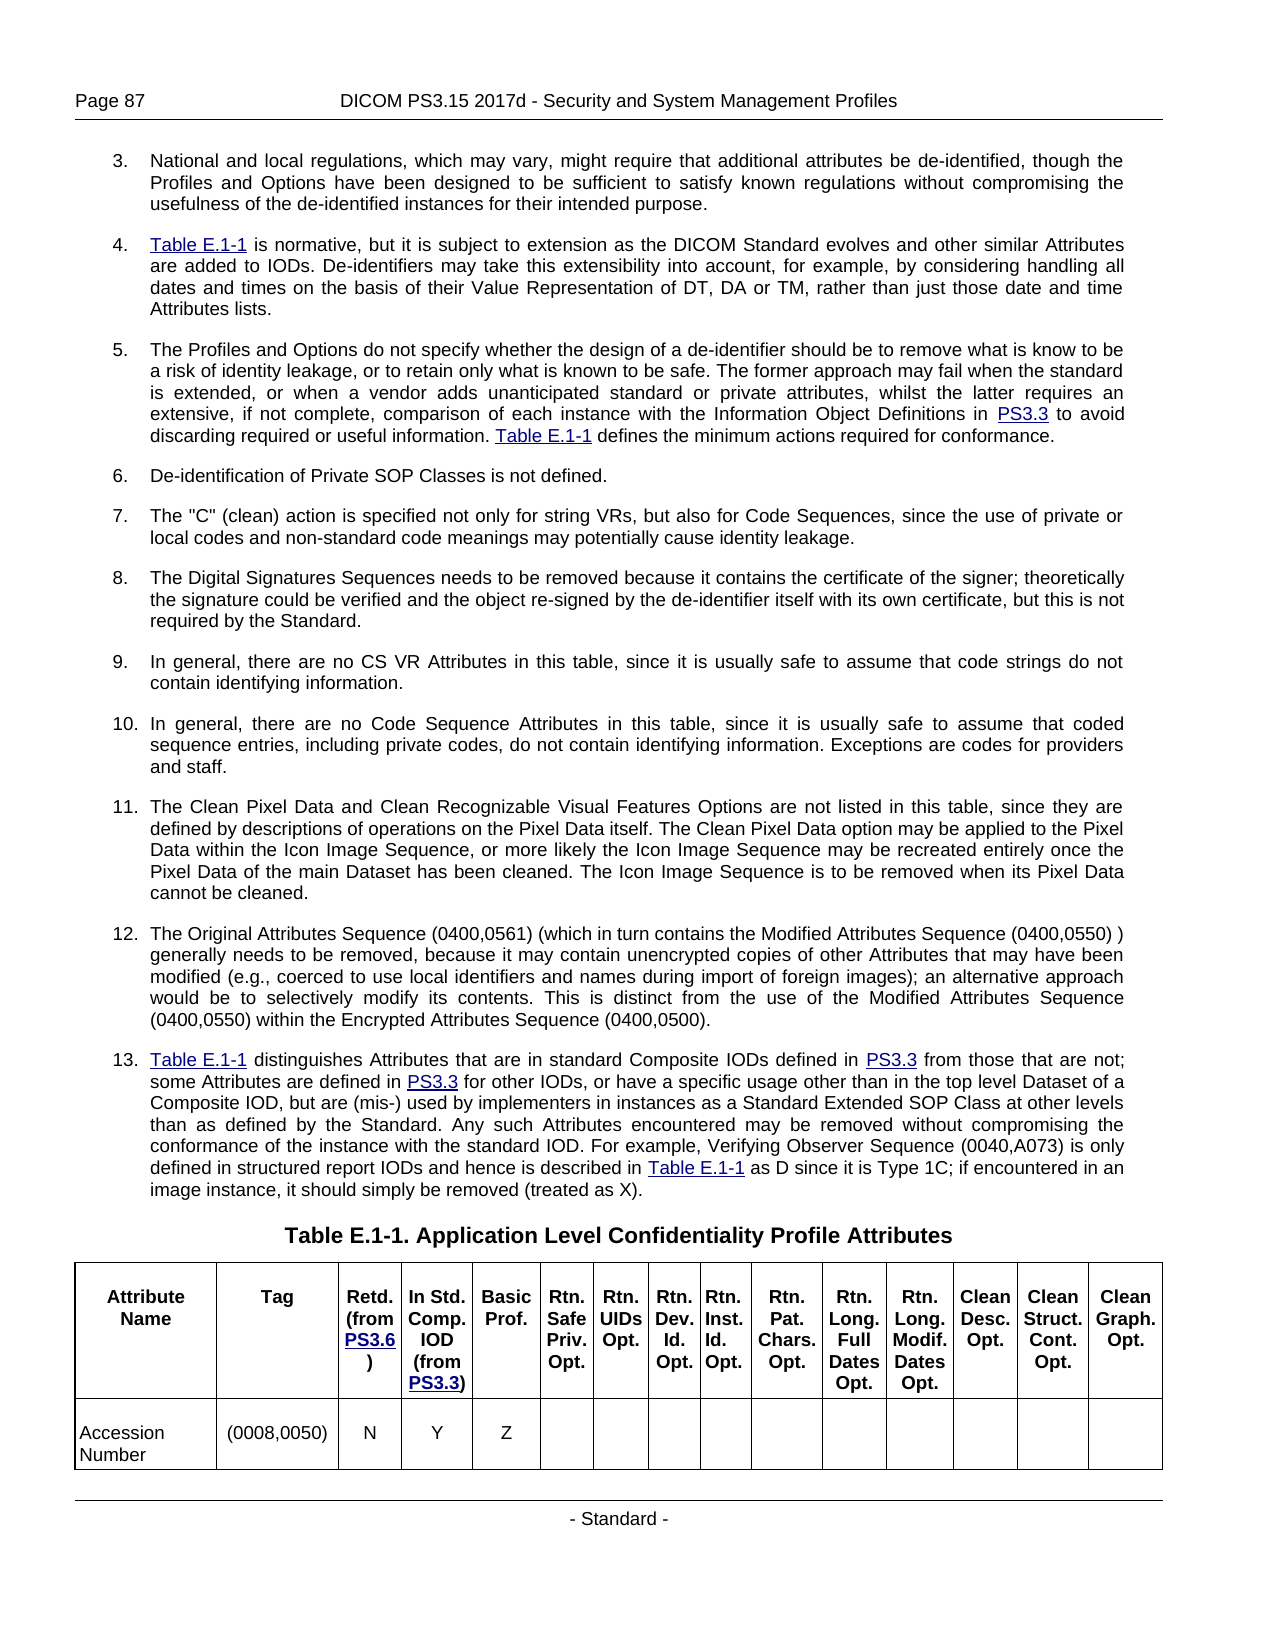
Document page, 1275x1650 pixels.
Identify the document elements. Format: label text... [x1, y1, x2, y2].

list Table E.1-1 distinguishes Attributes that are in standard Composite IODs defined in PS3.3 from those that are not; some Attributes are defined in PS3.3 for other IODs, or have a specific usage other than in the top level Dataset of a Composite IOD, but are (mis-) used by implementers in instances as a Standard Extended SOP Class at other levels than as defined by the Standard. Any such Attributes encountered may be removed without compromising the conformance of the instance with the standard IOD. For example, Verifying Observer Sequence (0040,A073) is only defined in structured report IODs and hence is described in Table E.1-1 as D since it is Type 1C; if encountered in an image instance, it should simply be removed (treated as X). [112, 1049, 1125, 1200]
table_cell Z [473, 1399, 540, 1469]
table_header Clean Desc. Opt. [954, 1263, 1017, 1398]
table_header Rtn. Long. Full Dates Opt. [823, 1263, 886, 1398]
table_header Attribute Name [76, 1263, 216, 1398]
table_header Basic Prof. [473, 1263, 540, 1398]
table_header Rtn. Safe Priv. Opt. [541, 1263, 593, 1398]
list Table E.1-1 is normative, but it is subject to extension as the DICOM Standard evolves and other similar Attributes are added to IODs. De-identifiers may take this extensibility into account, for example, by considering handling all dates and times on the basis of their Value Representation of DT, DA or TM, rather than just those date and time Attributes lists. [112, 233, 1125, 320]
table_cell [954, 1399, 1017, 1469]
list The Original Attributes Sequence (0400,0561) (which in turn contains the Modified Attributes Sequence (0400,0550) ) generally needs to be removed, because it may contain unencrypted copies of other Attributes that may have been modified (e.g., coerced to use local identifiers and names during import of foreign images); an alternative approach would be to selectively modify its contents. This is distinct from the use of the Modified Attributes Sequence (0400,0550) within the Encrypted Attributes Sequence (0400,0500). [112, 922, 1125, 1030]
list De-identification of Private SOP Classes is not defined. [112, 465, 1125, 487]
table_header Rtn. UIDs Opt. [594, 1263, 648, 1398]
table_cell [541, 1399, 593, 1469]
list In general, there are no CS VR Attributes in this table, since it is usually safe to assume that code strings do not contain identifying information. [112, 651, 1125, 694]
table_header Clean Graph. Opt. [1089, 1263, 1162, 1398]
list In general, there are no Code Sequence Attributes in this table, since it is usually safe to assume that coded sequence entries, including private codes, do not contain identifying information. Exceptions are codes for providers and staff. [112, 712, 1125, 777]
table_cell [823, 1399, 886, 1469]
list The "C" (clean) action is specified not only for string VRs, but also for Code Sequences, since the use of private or local codes and non-standard code meanings may potentially cause identity leakage. [112, 505, 1125, 548]
table_cell [1018, 1399, 1088, 1469]
list The Digital Signatures Sequences needs to be removed because it contains the certificate of the signer; theoretically the signature could be verified and the object re-signed by the de-identifier itself with its own certificate, but this is not required by the Standard. [112, 567, 1125, 632]
table_cell N [339, 1399, 401, 1469]
table_header Rtn. Inst. Id. Opt. [701, 1263, 751, 1398]
table_cell (0008,0050) [217, 1399, 338, 1469]
table_header Rtn. Pat. Chars. Opt. [752, 1263, 822, 1398]
table_header Tag [217, 1263, 338, 1398]
table_header Clean Struct. Cont. Opt. [1018, 1263, 1088, 1398]
table_cell [1089, 1399, 1162, 1469]
table_header Rtn. Long. Modif. Dates Opt. [887, 1263, 953, 1398]
table_cell Y [402, 1399, 472, 1469]
table_cell [701, 1399, 751, 1469]
list The Clean Pixel Data and Clean Recognizable Visual Features Options are not listed in this table, since they are defined by descriptions of operations on the Pixel Data itself. The Clean Pixel Data option may be applied to the Pixel Data within the Icon Image Sequence, or more likely the Icon Image Sequence may be recreated entirely once the Pixel Data of the main Dataset has been cleaned. The Icon Image Sequence is to be removed when its Pixel Data cannot be cleaned. [112, 796, 1125, 904]
table_header Rtn. Dev. Id. Opt. [649, 1263, 700, 1398]
table_cell [887, 1399, 953, 1469]
table_cell [594, 1399, 648, 1469]
table_header Retd. (from PS3.6) [339, 1263, 401, 1398]
table_header In Std. Comp. IOD (from PS3.3) [402, 1263, 472, 1398]
text Table E.1-1. Application Level Confidentiality Profile Attributes [75, 1222, 1162, 1248]
table_cell Accession Number [76, 1399, 216, 1469]
list The Profiles and Options do not specify whether the design of a de-identifier should be to remove what is know to be a risk of identity leakage, or to retain only what is known to be safe. The former approach may fail when the standard is extended, or when a vendor adds unanticipated standard or private attributes, whilst the latter requires an extensive, if not complete, comparison of each instance with the Information Object Definitions in PS3.3 to avoid discarding required or useful information. Table E.1-1 defines the minimum actions required for conformance. [112, 338, 1125, 446]
table_cell [752, 1399, 822, 1469]
list National and local regulations, which may vary, might require that additional attributes be de-identified, though the Profiles and Options have been designed to be sufficient to satisfy known regulations without compromising the usefulness of the de-identified instances for their intended purpose. [112, 150, 1125, 215]
table_cell [649, 1399, 700, 1469]
